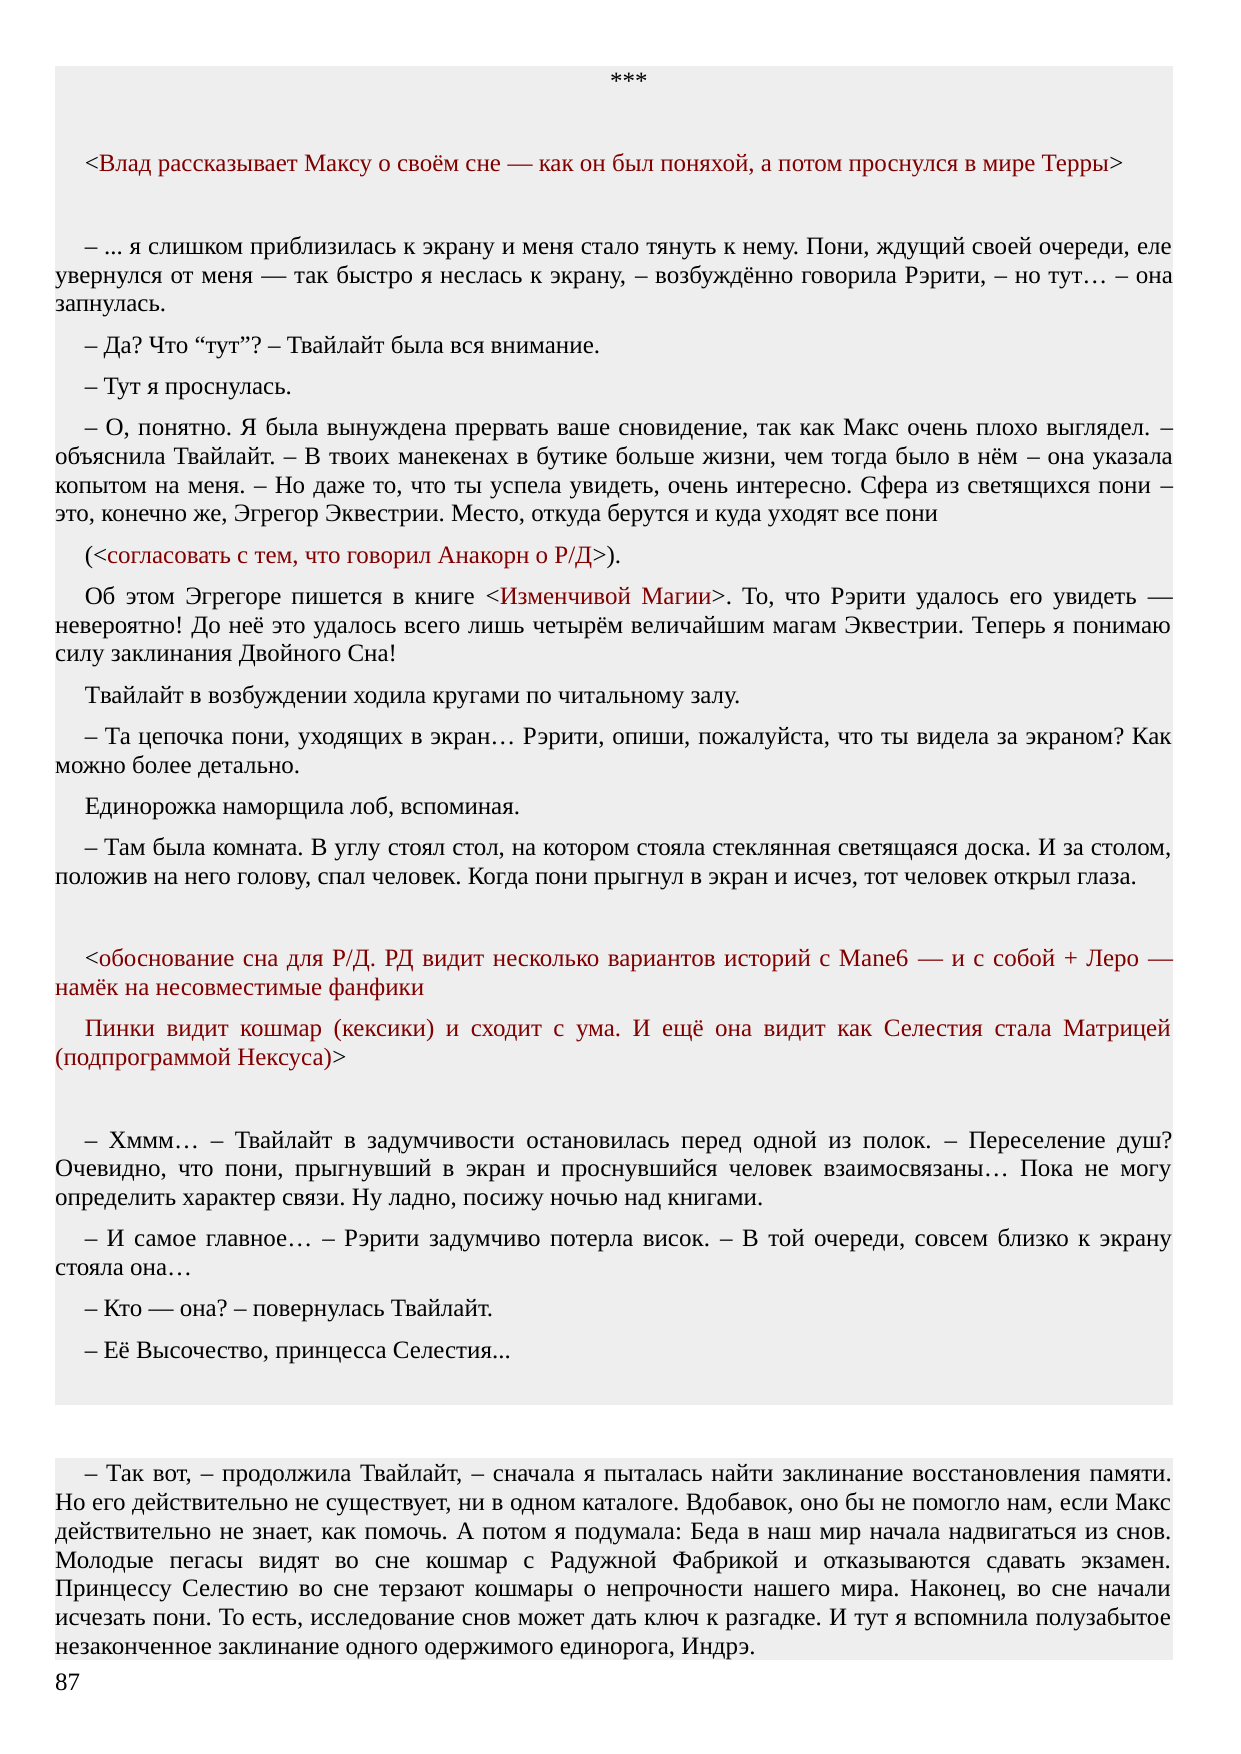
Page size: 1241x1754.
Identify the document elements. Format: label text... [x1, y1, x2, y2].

text – Там была комната. В углу стоял стол, на котором стояла стеклянная светящаяся доска. И за столом, положив на него голову, спал человек. Когда пони прыгнул в экран и исчез, тот человек открыл глаза. [55, 832, 1173, 890]
text – О, понятно. Я была вынуждена прервать ваше сновидение, так как Макс очень плохо выглядел. – объяснила Твайлайт. – В твоих манекенах в бутике больше жизни, чем тогда было в нём – она указала копытом на меня. – Но даже то, что ты успела увидеть, очень интересно. Сфера из светящихся пони – это, конечно же, Эгрегор Эквестрии. Место, откуда берутся и куда уходят все пони [55, 412, 1173, 527]
text <Влад рассказывает Максу о своём сне — как он был поняхой, а потом проснулся в мире Терры> [55, 148, 1173, 177]
text – Её Высочество, принцесса Селестия... [55, 1335, 1173, 1363]
text <обоснование сна для Р/Д. РД видит несколько вариантов историй с Mane6 — и с собой + Леро — намёк на несовместимые фанфики [55, 943, 1173, 1001]
text – Так вот, – продолжила Твайлайт, – сначала я пыталась найти заклинание восстановления памяти. Но его действительно не существует, ни в одном каталоге. Вдобавок, оно бы не помогло нам, если Макс действительно не знает, как помочь. А потом я подумала: Беда в наш мир начала надвигаться из снов. Молодые пегасы видят во сне кошмар с Радужной Фабрикой и отказываются сдавать экзамен. Принцессу Селестию во сне терзают кошмары о непрочности нашего мира. Наконец, во сне начали исчезать пони. То есть, исследование снов может дать ключ к разгадке. И тут я вспомнила полузабытое незаконченное заклинание одного одержимого единорога, Индрэ. [55, 1458, 1173, 1660]
text Единорожка наморщила лоб, вспоминая. [55, 791, 1173, 820]
text – ... я слишком приблизилась к экрану и меня стало тянуть к нему. Пони, ждущий своей очереди, еле увернулся от меня — так быстро я неслась к экрану, – возбуждённо говорила Рэрити, – но тут… – она запнулась. [55, 231, 1173, 317]
text Об этом Эгрегоре пишется в книге <Изменчивой Магии>. То, что Рэрити удалось его увидеть — невероятно! До неё это удалось всего лишь четырём величайшим магам Эквестрии. Теперь я понимаю силу заклинания Двойного Сна! [55, 581, 1173, 667]
text Твайлайт в возбуждении ходила кругами по читальному залу. [55, 680, 1173, 708]
text *** [55, 66, 1173, 95]
text – Да? Что “тут”? – Твайлайт была вся внимание. [55, 330, 1173, 358]
text – И самое главное… – Рэрити задумчиво потерла висок. – В той очереди, совсем близко к экрану стояла она… [55, 1223, 1173, 1281]
text – Хммм… – Твайлайт в задумчивости остановилась перед одной из полок. – Переселение душ? Очевидно, что пони, прыгнувший в экран и проснувшийся человек взаимосвязаны… Пока не могу определить характер связи. Ну ладно, посижу ночью над книгами. [55, 1125, 1173, 1211]
text – Та цепочка пони, уходящих в экран… Рэрити, опиши, пожалуйста, что ты видела за экраном? Как можно более детально. [55, 721, 1173, 778]
text Пинки видит кошмар (кексики) и сходит с ума. И ещё она видит как Селестия стала Матрицей (подпрограммой Нексуса)> [55, 1013, 1173, 1071]
text (<согласовать с тем, что говорил Анакорн о Р/Д>). [55, 540, 1173, 568]
text – Кто — она? – повернулась Твайлайт. [55, 1293, 1173, 1322]
text – Тут я проснулась. [55, 371, 1173, 400]
